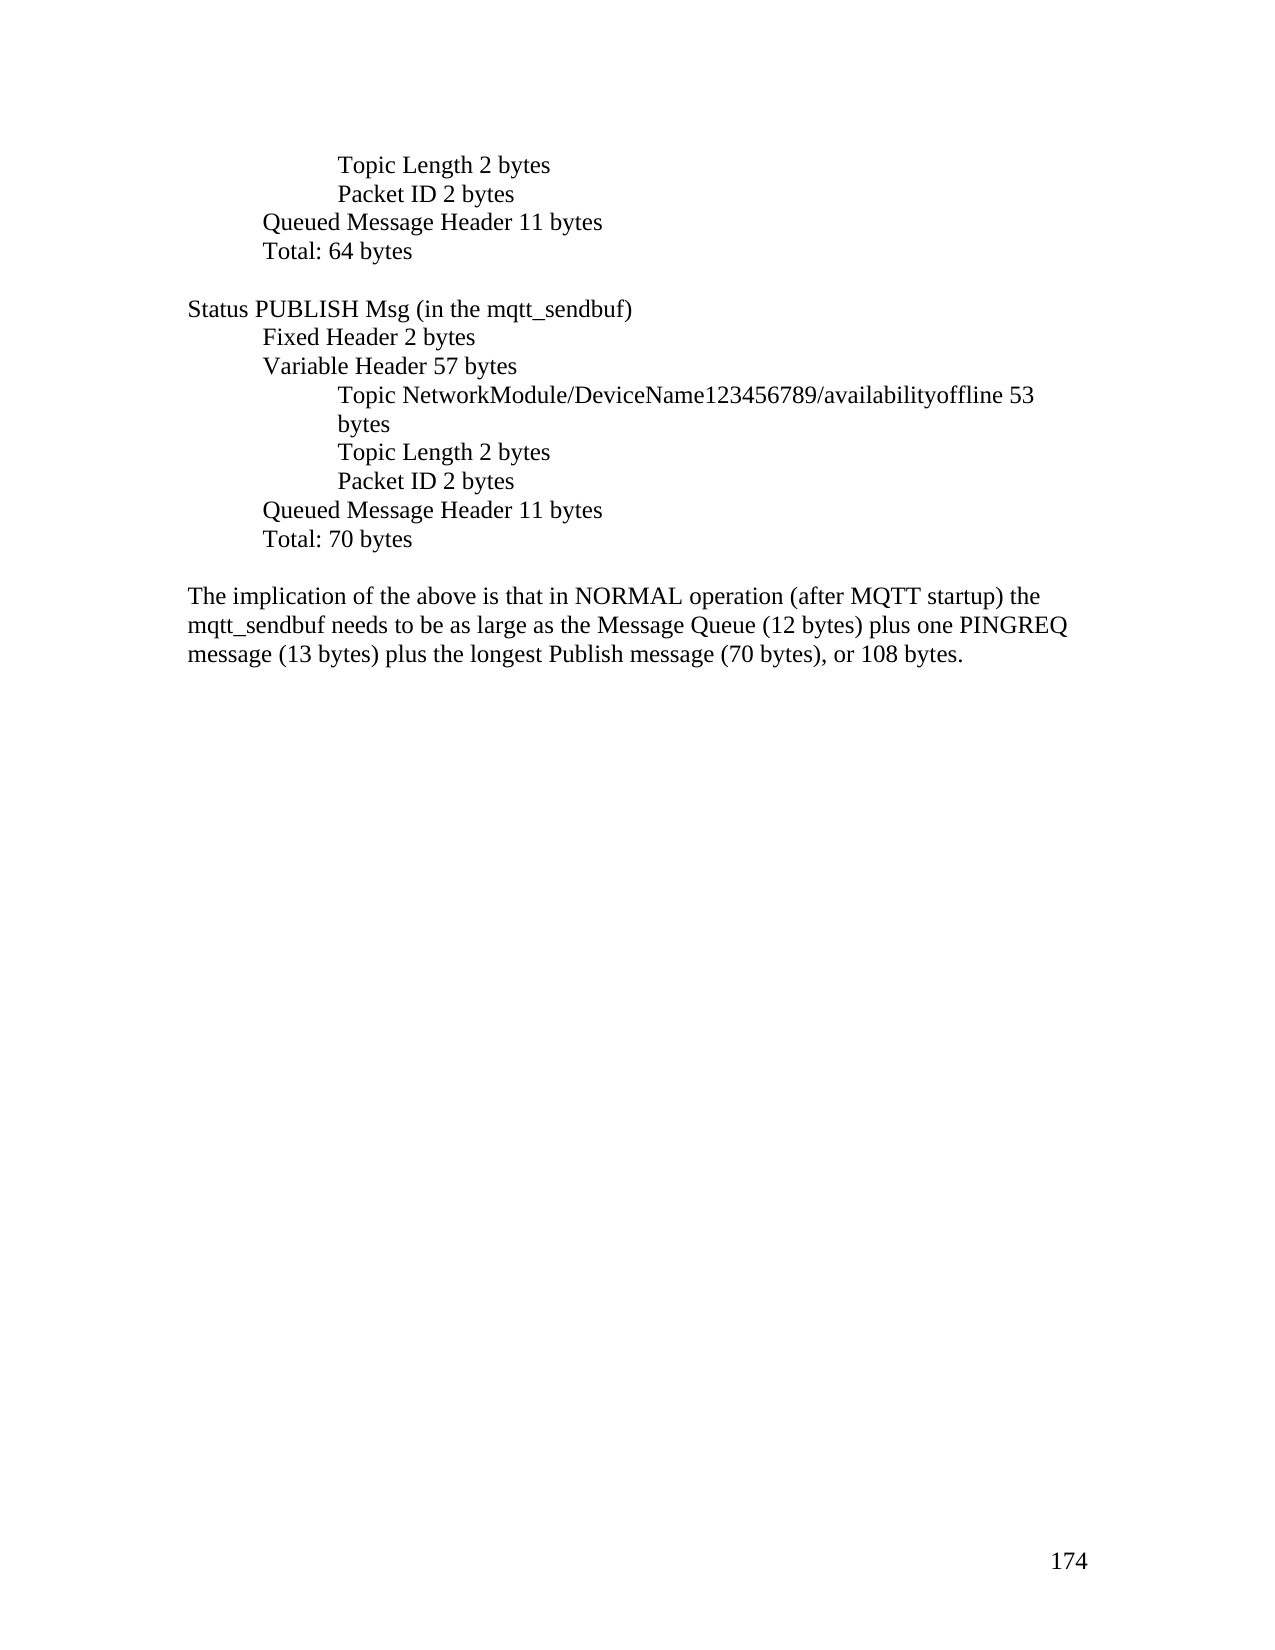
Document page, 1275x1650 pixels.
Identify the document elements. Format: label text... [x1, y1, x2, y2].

text Total: 64 bytes [262, 236, 1087, 265]
text Topic NetworkModule/DeviceName123456789/availabilityoffline 53 bytes [337, 380, 1087, 437]
text Status PUBLISH Msg (in the mqtt_sendbuf) [187, 294, 1087, 322]
text Total: 70 bytes [262, 524, 1087, 552]
text Packet ID 2 bytes [337, 466, 1087, 495]
text Topic Length 2 bytes [337, 150, 1087, 179]
text Variable Header 57 bytes [262, 351, 1087, 380]
text Packet ID 2 bytes [337, 179, 1087, 207]
text The implication of the above is that in NORMAL operation (after MQTT startup) the mqtt_sendbuf needs to be as large as the Message Queue (12 bytes) plus one PINGREQ message (13 bytes) plus the longest Publish message (70 bytes), or 108 bytes. [187, 581, 1087, 667]
text Queued Message Header 11 bytes [262, 207, 1087, 236]
text Fixed Header 2 bytes [262, 322, 1087, 351]
text Topic Length 2 bytes [337, 437, 1087, 466]
text Queued Message Header 11 bytes [262, 495, 1087, 524]
